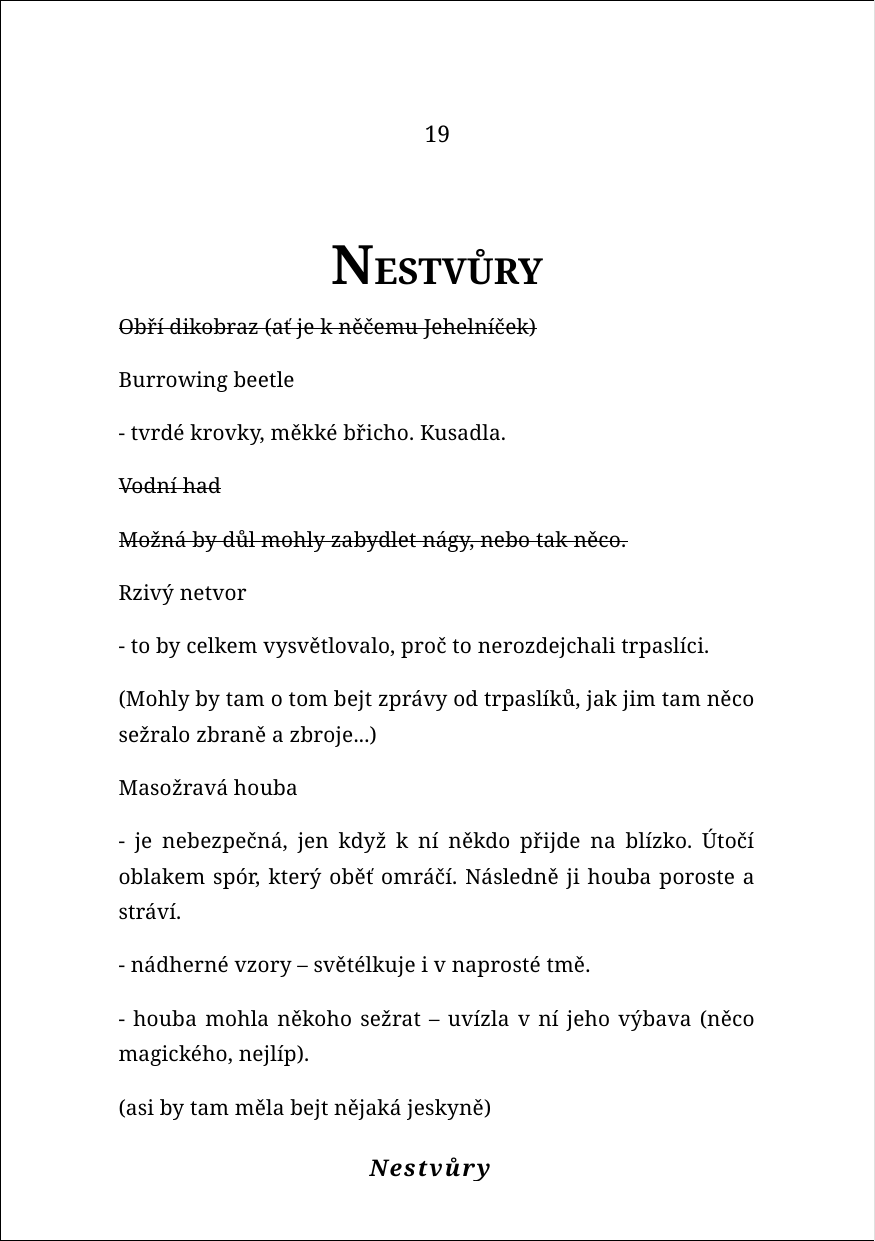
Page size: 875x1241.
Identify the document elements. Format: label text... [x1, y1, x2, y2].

text - tvrdé krovky, měkké břicho. Kusadla. [118, 418, 756, 447]
subtitle Nestvůry [118, 226, 756, 300]
text Rzivý netvor [118, 578, 756, 606]
text (Mohly by tam o tom bejt zprávy od trpaslíků, jak jim tam něco sežralo zbraně a zbroje...) [118, 684, 756, 748]
text Možná by důl mohly zabydlet nágy, nebo tak něco. [118, 525, 756, 553]
text - to by celkem vysvětlovalo, proč to nerozdejchali trpaslíci. [118, 631, 756, 659]
text - je nebezpečná, jen když k ní někdo přijde na blízko. Útočí oblakem spór, který oběť omráčí. Následně ji houba poroste a stráví. [118, 826, 756, 926]
text - nádherné vzory – světélkuje i v naprosté tmě. [118, 951, 756, 979]
text (asi by tam měla bejt nějaká jeskyně) [118, 1093, 756, 1121]
text Vodní had [118, 471, 756, 500]
text Obří dikobraz (ať je k něčemu Jehelníček) [118, 312, 756, 340]
text Burrowing beetle [118, 365, 756, 393]
text Masožravá houba [118, 773, 756, 802]
text - houba mohla někoho sežrat – uvízla v ní jeho výbava (něco magického, nejlíp). [118, 1004, 756, 1068]
